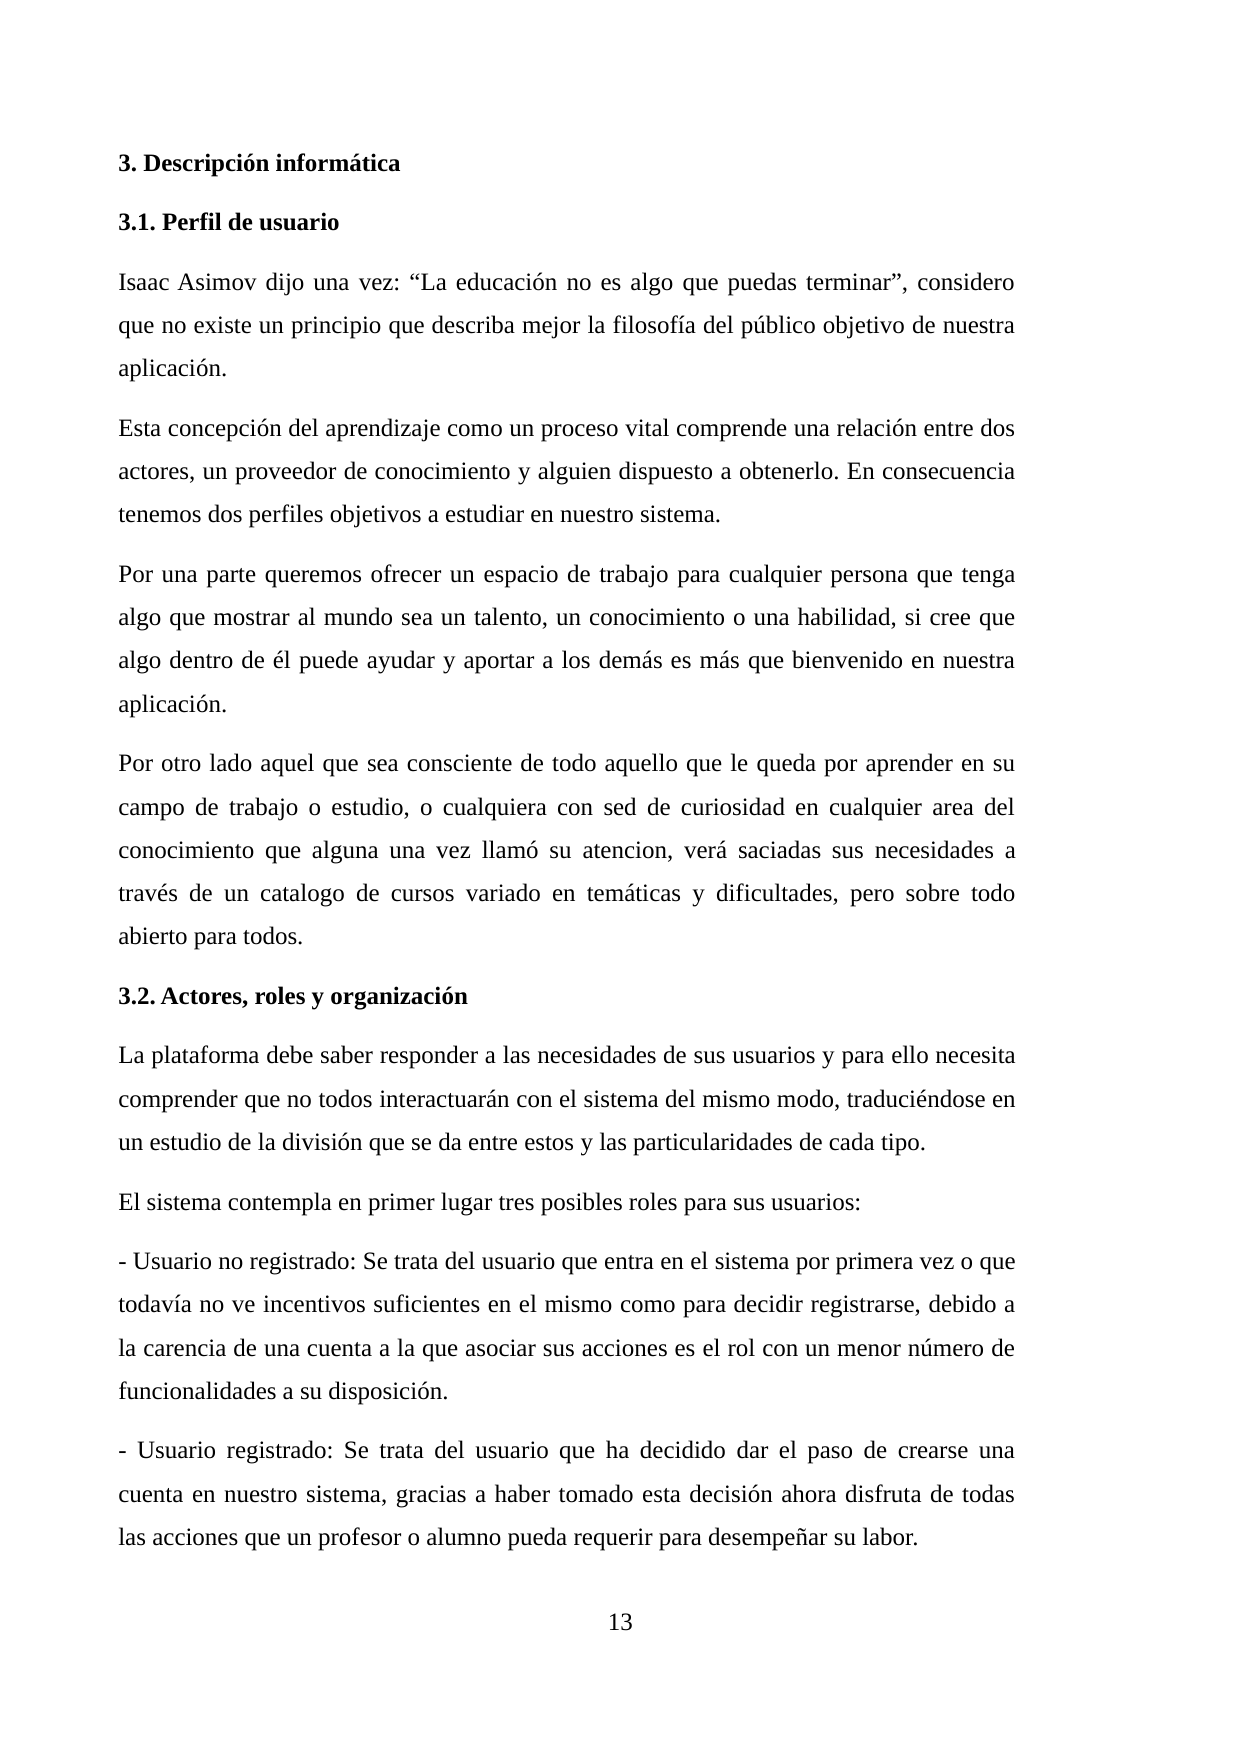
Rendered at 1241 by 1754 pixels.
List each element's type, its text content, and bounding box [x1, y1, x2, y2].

text 3. Descripción informática [118, 148, 1017, 176]
text - Usuario registrado: Se trata del usuario que ha decidido dar el paso de crearse una cuenta en nuestro sistema, gracias a haber tomado esta decisión ahora disfruta de todas las acciones que un profesor o alumno pueda requerir para desempeñar su labor. [118, 1436, 1017, 1551]
text 3.2. Actores, roles y organización [118, 981, 1017, 1009]
text Isaac Asimov dijo una vez: “La educación no es algo que puedas terminar”, considero que no existe un principio que describa mejor la filosofía del público objetivo de nuestra aplicación. [118, 267, 1017, 382]
text Por una parte queremos ofrecer un espacio de trabajo para cualquier persona que tenga algo que mostrar al mundo sea un talento, un conocimiento o una habilidad, si cree que algo dentro de él puede ayudar y aportar a los demás es más que bienvenido en nuestra aplicación. [118, 559, 1017, 717]
text El sistema contempla en primer lugar tres posibles roles para sus usuarios: [118, 1187, 1017, 1215]
text - Usuario no registrado: Se trata del usuario que entra en el sistema por primera vez o que todavía no ve incentivos suficientes en el mismo como para decidir registrarse, debido a la carencia de una cuenta a la que asociar sus acciones es el rol con un menor número de funcionalidades a su disposición. [118, 1246, 1017, 1404]
text Esta concepción del aprendizaje como un proceso vital comprende una relación entre dos actores, un proveedor de conocimiento y alguien dispuesto a obtenerlo. En consecuencia tenemos dos perfiles objetivos a estudiar en nuestro sistema. [118, 413, 1017, 528]
text Por otro lado aquel que sea consciente de todo aquello que le queda por aprender en su campo de trabajo o estudio, o cualquiera con sed de curiosidad en cualquier area del conocimiento que alguna una vez llamó su atencion, verá saciadas sus necesidades a través de un catalogo de cursos variado en temáticas y dificultades, pero sobre todo abierto para todos. [118, 748, 1017, 950]
text 3.1. Perfil de usuario [118, 207, 1017, 236]
text La plataforma debe saber responder a las necesidades de sus usuarios y para ello necesita comprender que no todos interactuarán con el sistema del mismo modo, traduciéndose en un estudio de la división que se da entre estos y las particularidades de cada tipo. [118, 1041, 1017, 1156]
